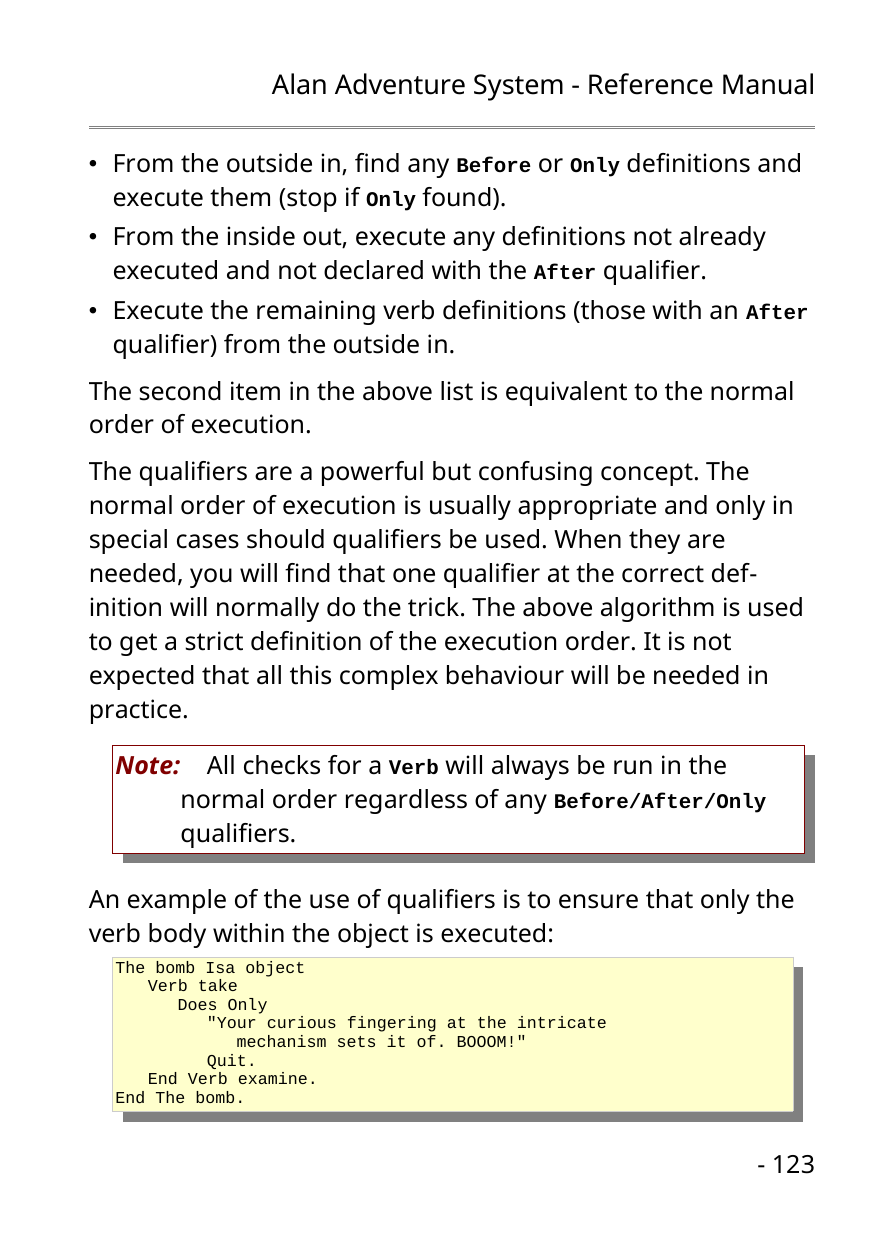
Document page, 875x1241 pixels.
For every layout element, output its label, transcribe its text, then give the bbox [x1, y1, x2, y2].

text The qualifiers are a powerful but confusing concept. The normal order of ex­ecution is usually appropriate and only in special cases should qualifiers be used. When they are needed, you will find that one qualifier at the correct def­inition will normally do the trick. The above algorithm is used to get a strict definition of the execution order. It is not expected that all this complex behav­iour will be needed in practice. [88, 454, 815, 726]
list From the outside in, find any Before or Only definitions and execute them (stop if Only found). [88, 146, 815, 213]
text An example of the use of qualifiers is to ensure that only the verb body within the object is executed: [88, 882, 815, 950]
list From the inside out, execute any definitions not already executed and not declared with the After qualifier. [88, 219, 815, 287]
list All checks for a Verb will always be run in the normal order regardless of any Before/After/Only qualifiers. [113, 746, 804, 853]
text The bomb Isa object Verb take Does Only "Your curious fingering at the intricate mechanism sets it of. BOOOM!" Quit. End Verb examine. End The bomb. [113, 958, 793, 1111]
text The second item in the above list is equivalent to the normal order of execution. [88, 373, 815, 441]
list Execute the remaining verb definitions (those with an After qualifier) from the outside in. [88, 293, 815, 361]
